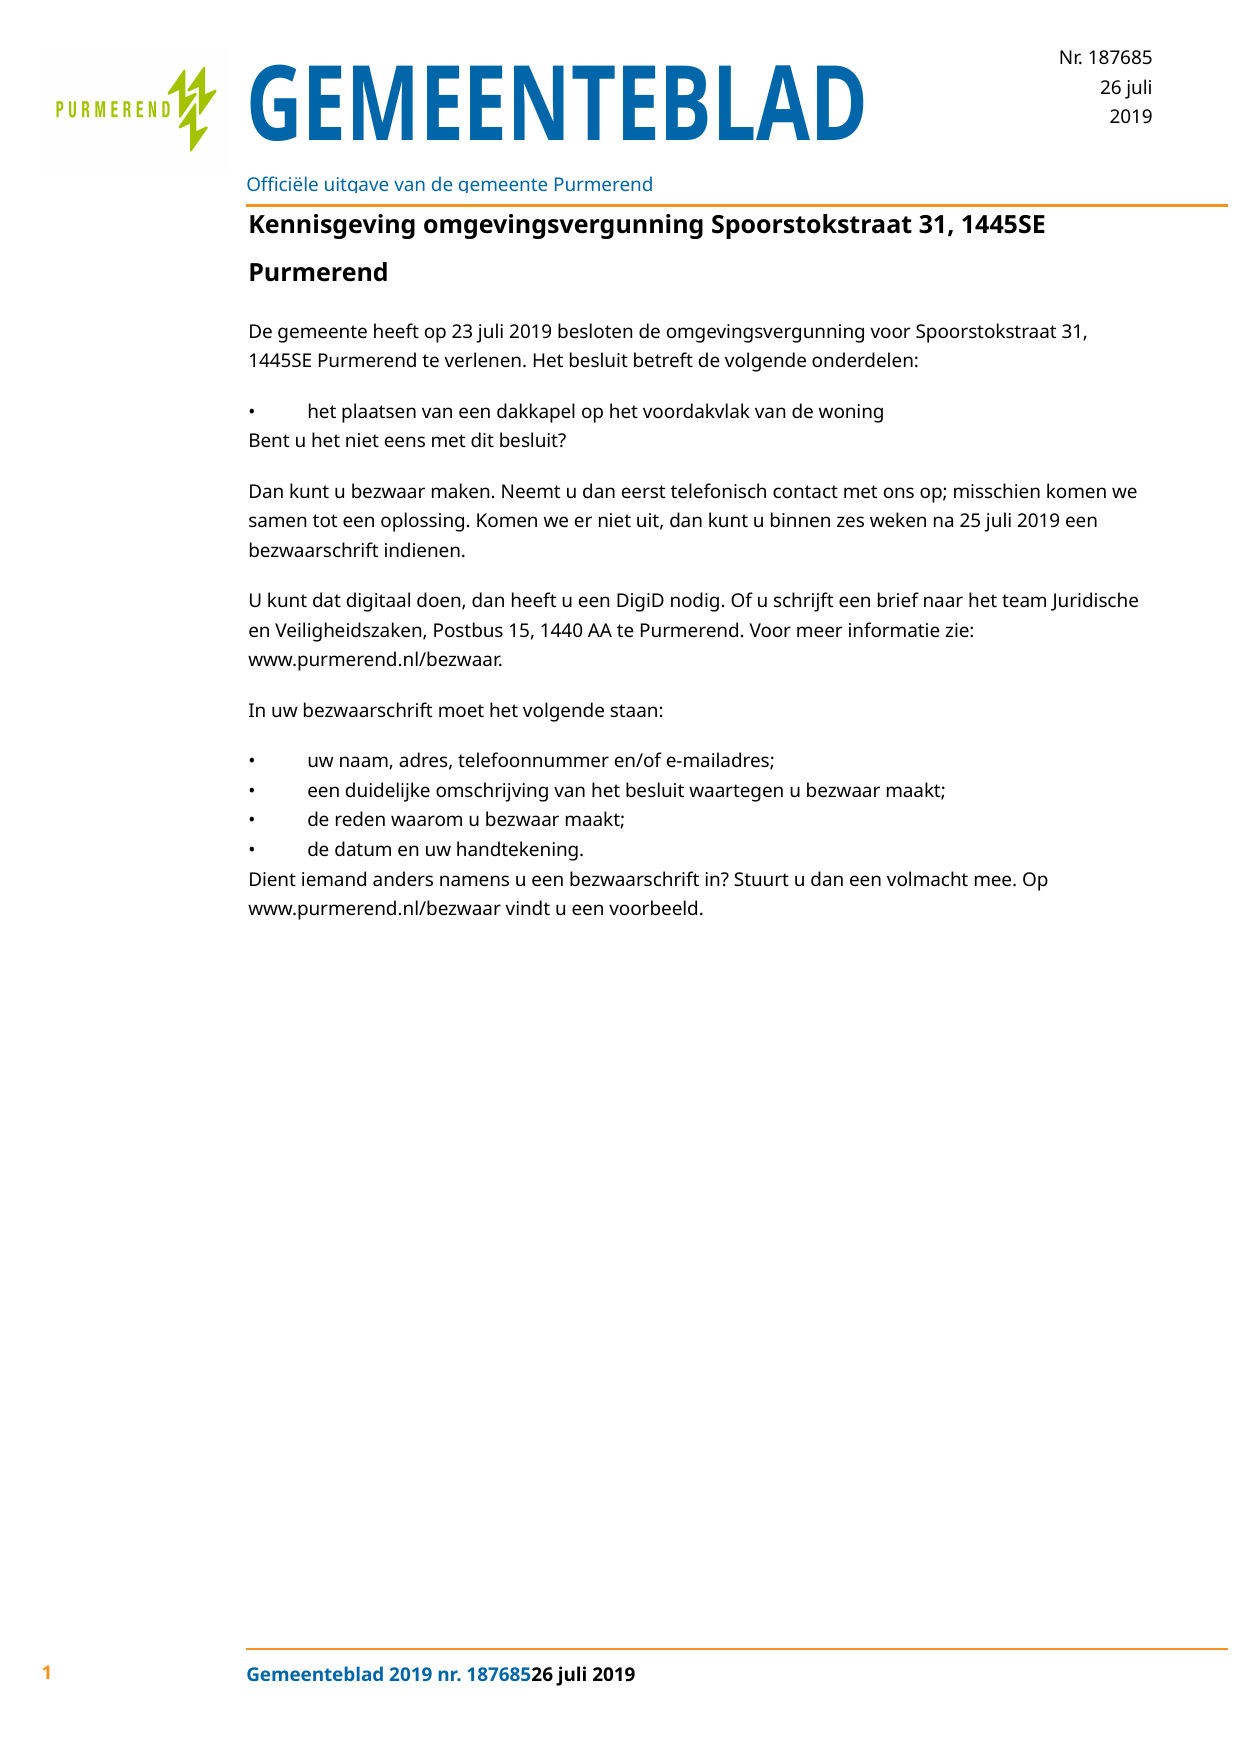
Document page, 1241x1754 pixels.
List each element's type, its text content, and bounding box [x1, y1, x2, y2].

text Bent u het niet eens met dit besluit? [248, 427, 1152, 453]
list de reden waarom u bezwaar maakt; [248, 807, 1152, 832]
picture [41, 47, 231, 172]
text Dan kunt u bezwaar maken. Neemt u dan eerst telefonisch contact met ons op; misschien komen we samen tot een oplossing. Komen we er niet uit, dan kunt u binnen zes weken na 25 juli 2019 een bezwaarschrift indienen. [248, 478, 1152, 563]
text Dient iemand anders namens u een bezwaarschrift in? Stuurt u dan een volmacht mee. Op www.purmerend.nl/bezwaar vindt u een voorbeeld. [248, 866, 1152, 921]
text In uw bezwaarschrift moet het volgende staan: [248, 697, 1152, 723]
text U kunt dat digitaal doen, dan heeft u een DigiD nodig. Of u schrijft een brief naar het team Juridische en Veiligheidszaken, Postbus 15, 1440 AA te Purmerend. Voor meer informatie zie: www.purmerend.nl/bezwaar. [248, 587, 1152, 672]
list het plaatsen van een dakkapel op het voordakvlak van de woning [248, 398, 1152, 424]
text De gemeente heeft op 23 juli 2019 besloten de omgevingsvergunning voor Spoorstokstraat 31, 1445SE Purmerend te verlenen. Het besluit betreft de volgende onderdelen: [248, 318, 1152, 373]
list uw naam, adres, telefoonnummer en/of e-mailadres; [248, 747, 1152, 773]
text Kennisgeving omgevingsvergunning Spoorstokstraat 31, 1445SE Purmerend [248, 207, 1152, 288]
list een duidelijke omschrijving van het besluit waartegen u bezwaar maakt; [248, 777, 1152, 803]
list de datum en uw handtekening. [248, 836, 1152, 862]
